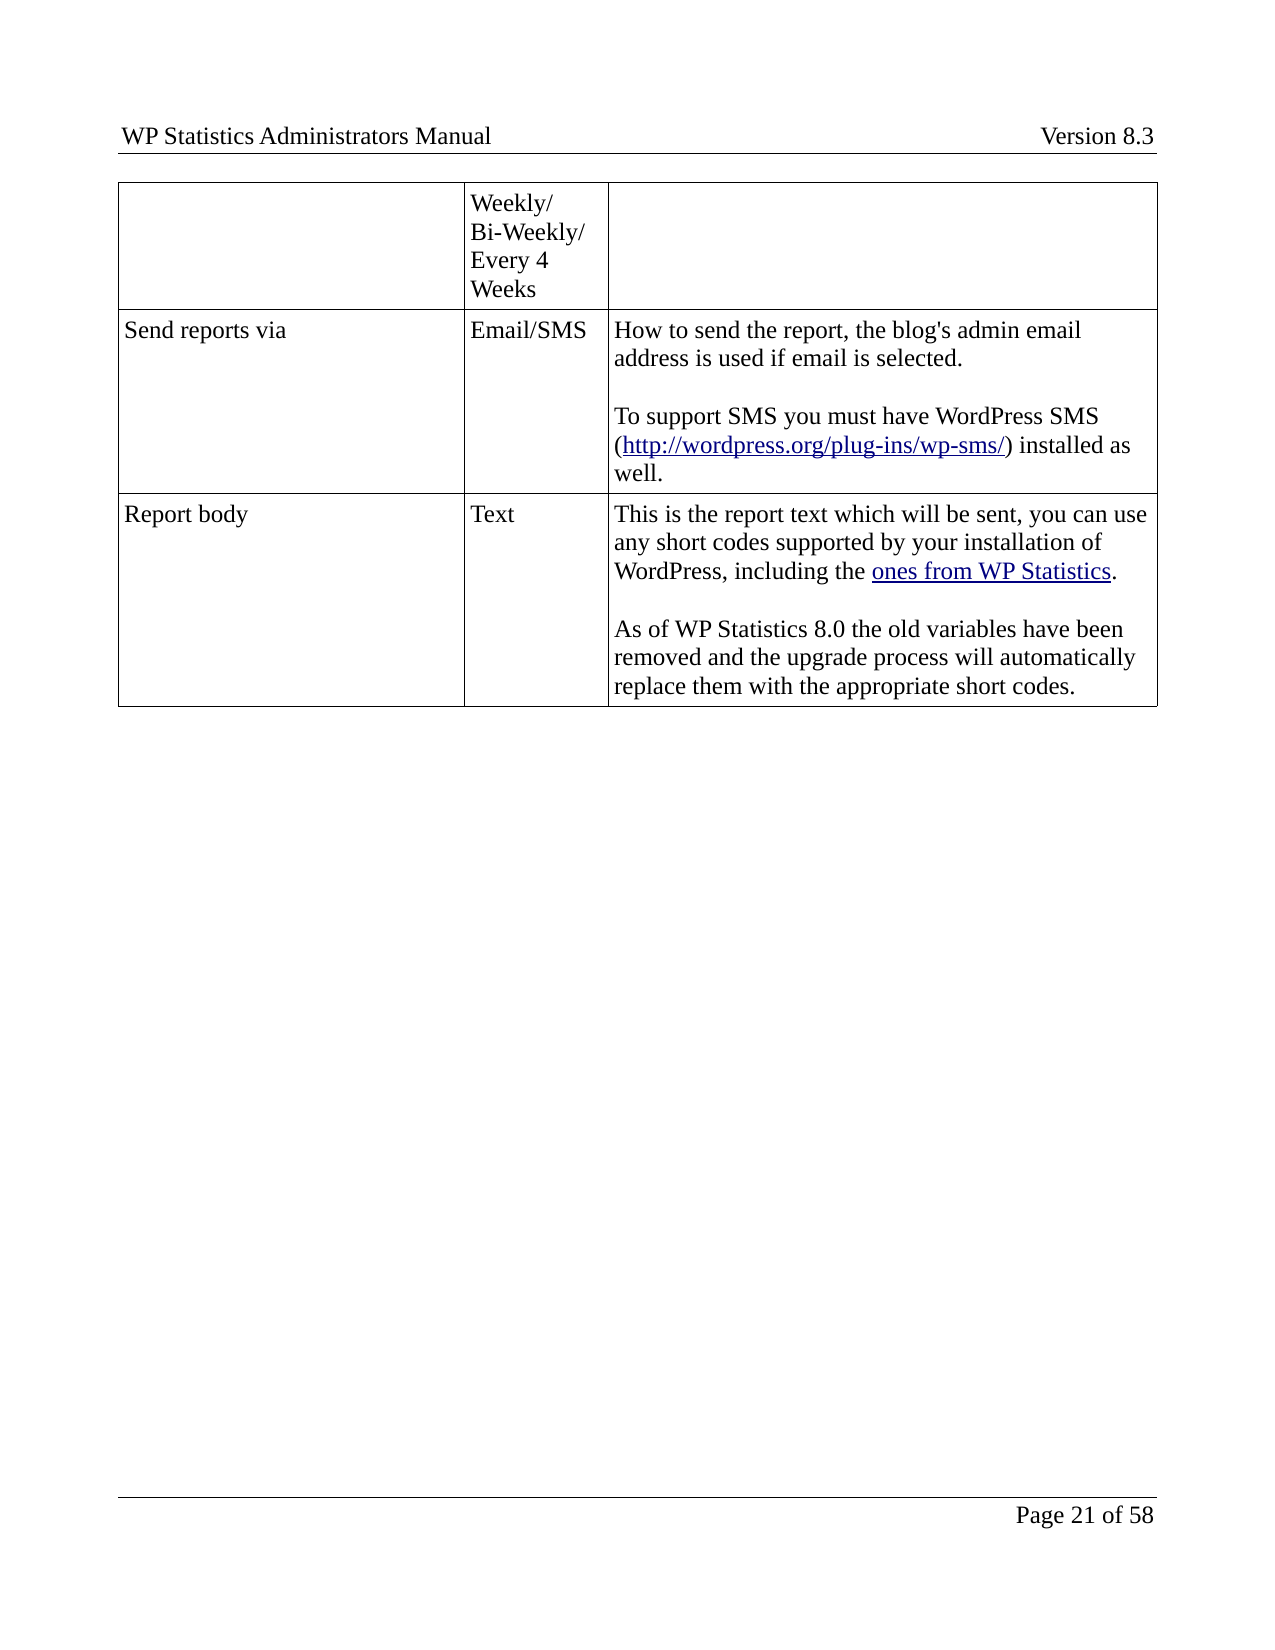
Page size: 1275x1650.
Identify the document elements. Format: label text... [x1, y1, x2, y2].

table_cell Weekly/ Bi-Weekly/ Every 4 Weeks [465, 183, 608, 309]
table_cell Report body [119, 494, 464, 706]
table_cell [609, 183, 1157, 309]
table_cell Text [465, 494, 608, 706]
table_cell How to send the report, the blog's admin email address is used if email is selected. To support SMS you must have WordPress SMS (http://wordpress.org/plug-ins/wp-sms/) installed as well. [609, 310, 1157, 493]
table_cell [119, 183, 464, 309]
table_cell Email/SMS [465, 310, 608, 493]
table_cell Send reports via [119, 310, 464, 493]
table_cell This is the report text which will be sent, you can use any short codes supported by your installation of WordPress, including the ones from WP Statistics. As of WP Statistics 8.0 the old variables have been removed and the upgrade process will automatically replace them with the appropriate short codes. [609, 494, 1157, 706]
